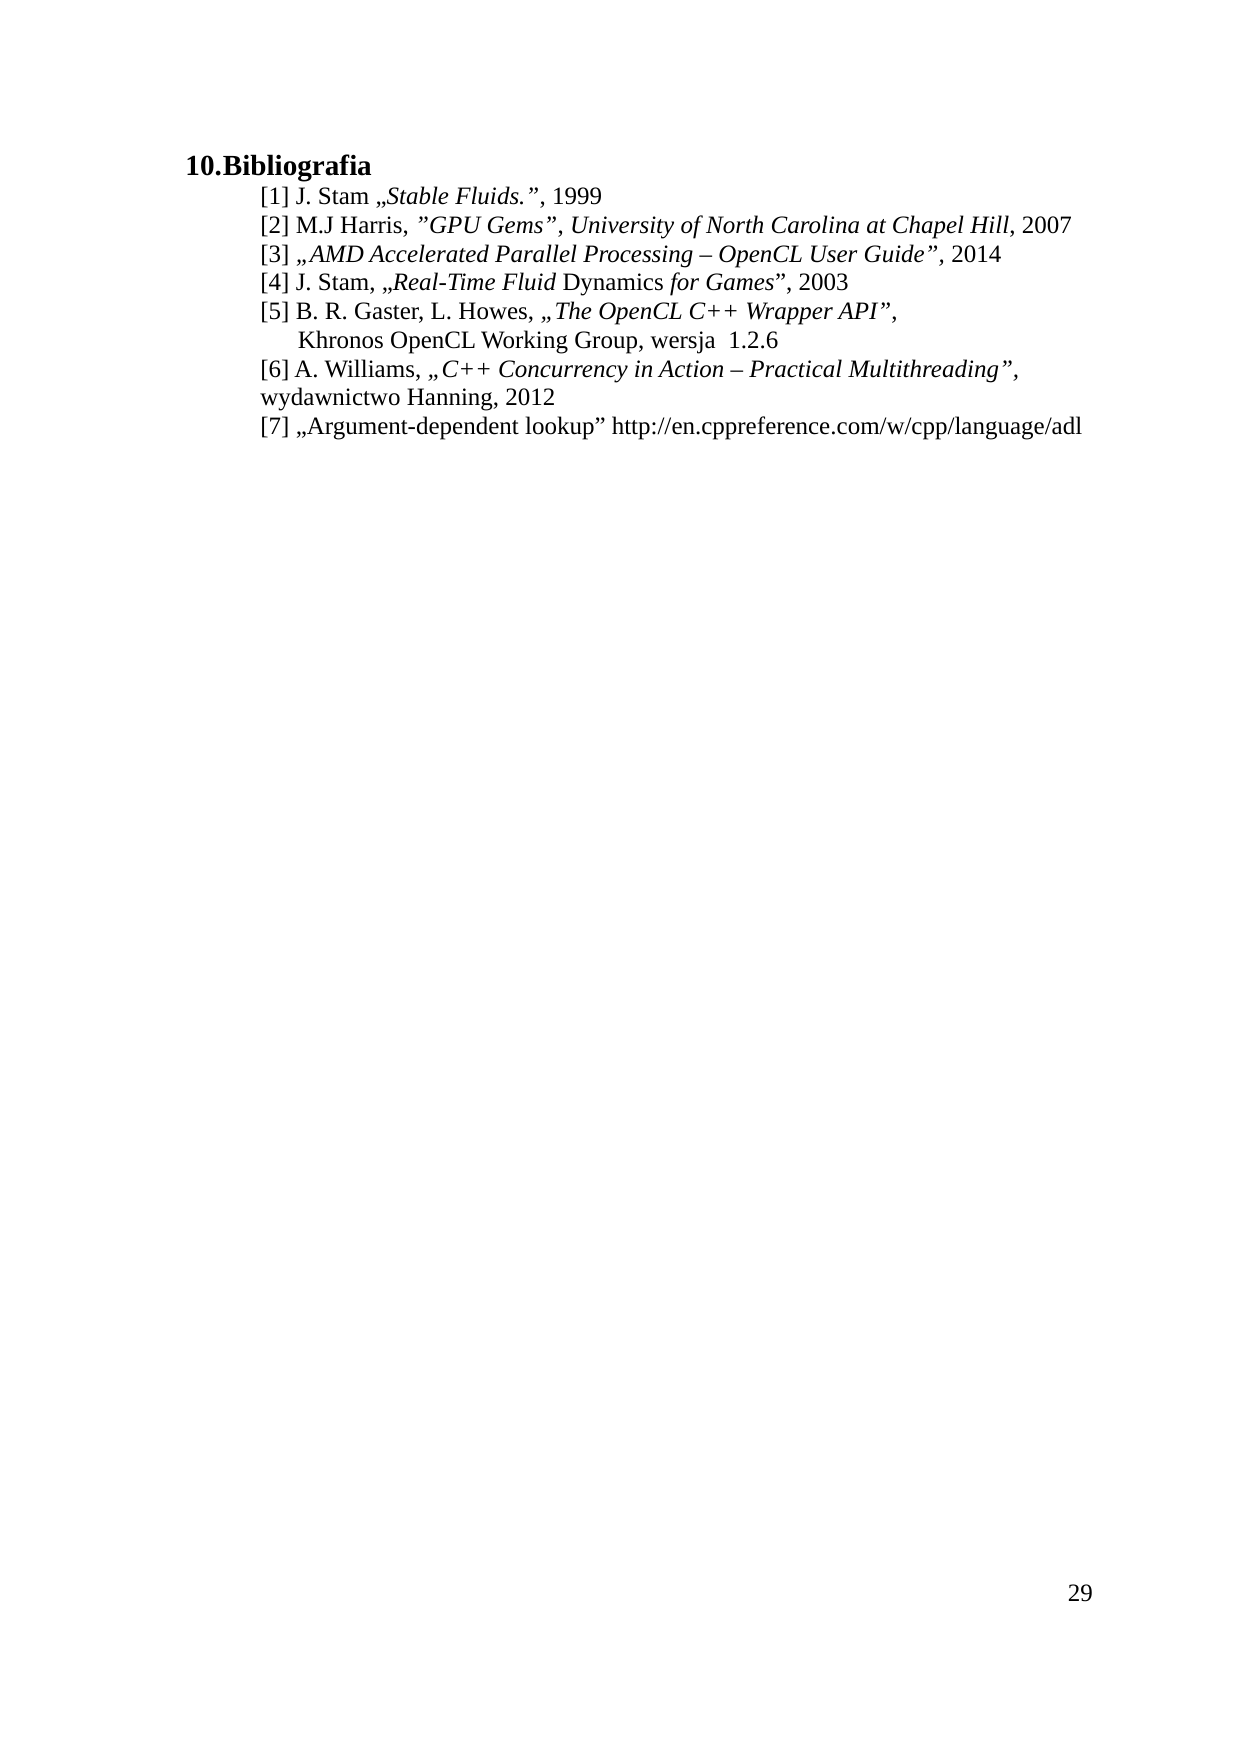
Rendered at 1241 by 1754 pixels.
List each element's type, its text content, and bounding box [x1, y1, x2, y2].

list [2] M.J Harris, ”GPU Gems”, University of North Carolina at Chapel Hill, 2007 [223, 210, 1093, 239]
list Bibliografia [185, 148, 1093, 181]
list [7] „Argument-dependent lookup” http://en.cppreference.com/w/cpp/language/adl [223, 411, 1093, 440]
list [3] „AMD Accelerated Parallel Processing – OpenCL User Guide”, 2014 [223, 239, 1093, 267]
list [1] J. Stam „Stable Fluids.”, 1999 [223, 181, 1093, 210]
list Khronos OpenCL Working Group, wersja 1.2.6 [260, 325, 1093, 354]
list [5] B. R. Gaster, L. Howes, „The OpenCL C++ Wrapper API”, [223, 296, 1093, 325]
list [6] A. Williams, „C++ Concurrency in Action – Practical Multithreading”, wydawnictwo Hanning, 2012 [223, 354, 1093, 411]
list [4] J. Stam, „Real-Time Fluid Dynamics for Games”, 2003 [223, 267, 1093, 296]
